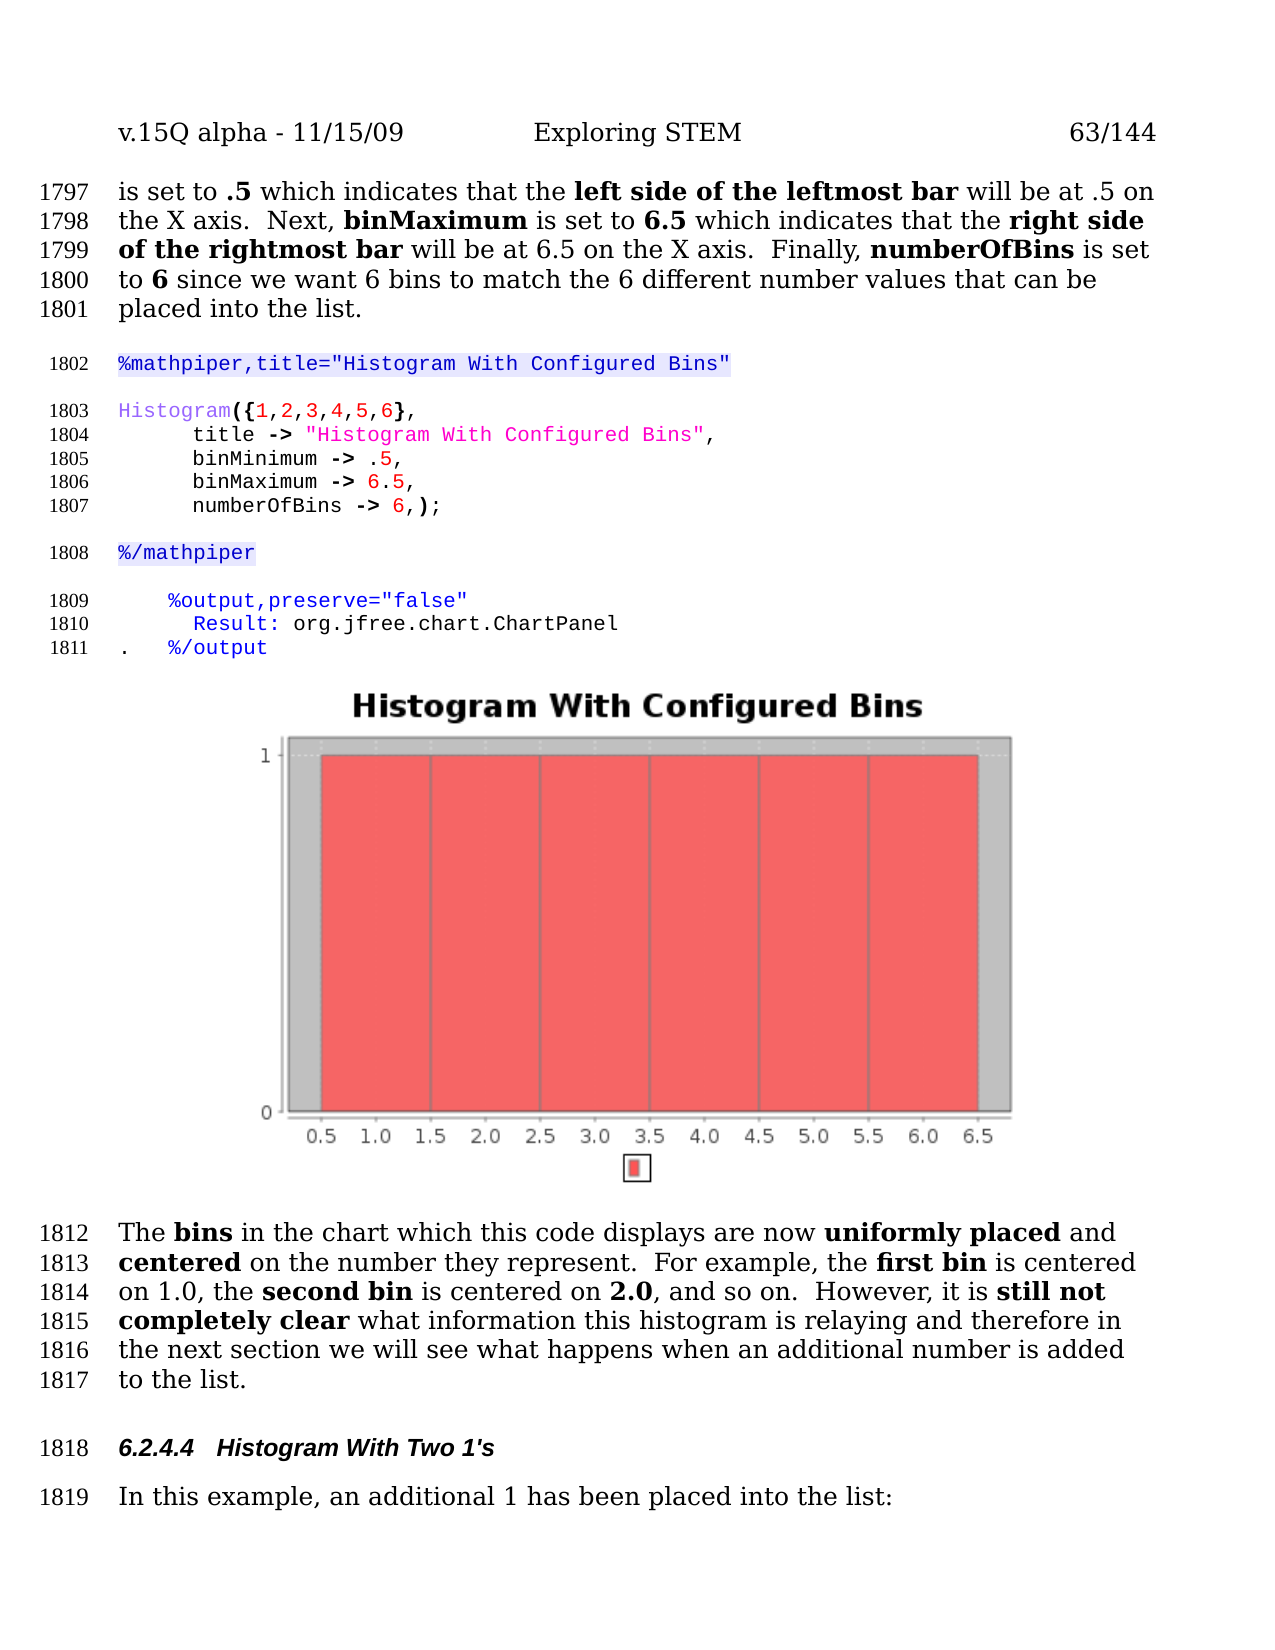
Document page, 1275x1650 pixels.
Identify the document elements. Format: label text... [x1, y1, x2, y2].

text %mathpiper,title="Histogram With Configured Bins" [118, 353, 1157, 377]
text numberOfBins -> 6,); [118, 495, 1157, 519]
text . %/output [118, 637, 1157, 661]
subtitle Histogram With Two 1's [118, 1433, 1157, 1462]
text %/mathpiper [118, 542, 1157, 566]
text title -> "Histogram With Configured Bins", [118, 424, 1157, 448]
text binMinimum -> .5, [118, 448, 1157, 471]
text %output,preserve="false" [118, 589, 1157, 613]
text Histogram({1,2,3,4,5,6}, [118, 400, 1157, 424]
text binMaximum -> 6.5, [118, 471, 1157, 495]
text is set to .5 which indicates that the left side of the leftmost bar will be at .5 on the X axis. Next, binMaximum is set to 6.5 which indicates that the right side of the rightmost bar will be at 6.5 on the X axis. Finally, numberOfBins is set to 6 since we want 6 bins to match the 6 different number values that can be placed into the list. [118, 177, 1157, 323]
text In this example, an additional 1 has been placed into the list: [118, 1483, 1157, 1512]
picture [245, 686, 1030, 1184]
text Result: org.jfree.chart.ChartPanel [118, 613, 1157, 637]
text The bins in the chart which this code displays are now uniformly placed and centered on the number they represent. For example, the first bin is centered on 1.0, the second bin is centered on 2.0, and so on. However, it is still not completely clear what information this histogram is relaying and therefore in the next section we will see what happens when an additional number is added to the list. [118, 1218, 1157, 1394]
